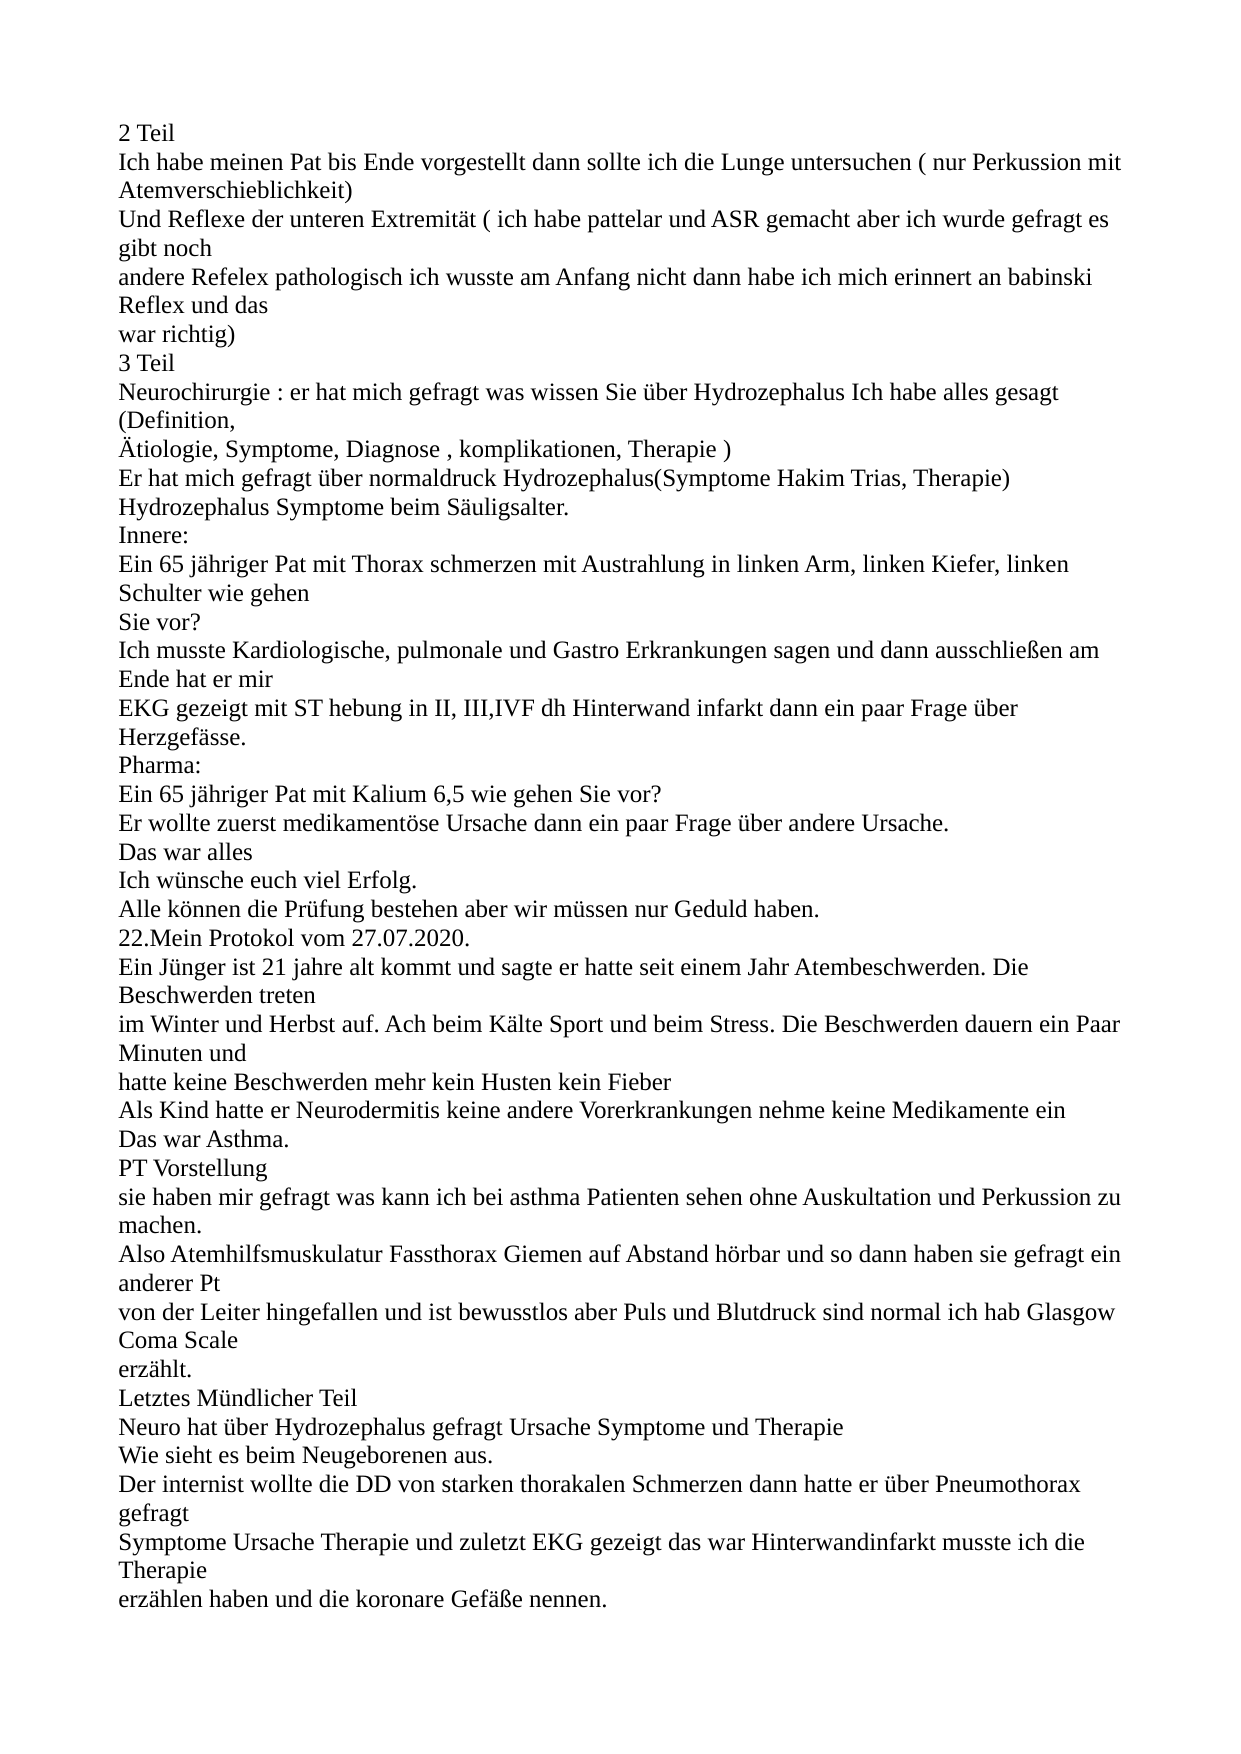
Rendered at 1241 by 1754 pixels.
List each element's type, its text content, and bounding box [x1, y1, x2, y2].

text Ein Jünger ist 21 jahre alt kommt und sagte er hatte seit einem Jahr Atembeschwerden. Die Beschwerden treten [118, 952, 1122, 1009]
text von der Leiter hingefallen und ist bewusstlos aber Puls und Blutdruck sind normal ich hab Glasgow Coma Scale [118, 1297, 1122, 1354]
text sie haben mir gefragt was kann ich bei asthma Patienten sehen ohne Auskultation und Perkussion zu machen. [118, 1182, 1122, 1239]
text andere Refelex pathologisch ich wusste am Anfang nicht dann habe ich mich erinnert an babinski Reflex und das [118, 262, 1122, 319]
text Ich habe meinen Pat bis Ende vorgestellt dann sollte ich die Lunge untersuchen ( nur Perkussion mit [118, 147, 1122, 176]
text Und Reflexe der unteren Extremität ( ich habe pattelar und ASR gemacht aber ich wurde gefragt es gibt noch [118, 204, 1122, 262]
text Ich musste Kardiologische, pulmonale und Gastro Erkrankungen sagen und dann ausschließen am Ende hat er mir [118, 636, 1122, 693]
text 3 Teil [118, 348, 1122, 377]
text erzählt. [118, 1354, 1122, 1383]
text im Winter und Herbst auf. Ach beim Kälte Sport und beim Stress. Die Beschwerden dauern ein Paar Minuten und [118, 1009, 1122, 1067]
text Er hat mich gefragt über normaldruck Hydrozephalus(Symptome Hakim Trias, Therapie) [118, 463, 1122, 492]
text erzählen haben und die koronare Gefäße nennen. [118, 1584, 1122, 1613]
text Neuro hat über Hydrozephalus gefragt Ursache Symptome und Therapie [118, 1412, 1122, 1441]
text Neurochirurgie : er hat mich gefragt was wissen Sie über Hydrozephalus Ich habe alles gesagt (Definition, [118, 377, 1122, 434]
text war richtig) [118, 319, 1122, 348]
text Atemverschieblichkeit) [118, 176, 1122, 204]
text Das war Asthma. [118, 1124, 1122, 1153]
text Hydrozephalus Symptome beim Säuligsalter. [118, 492, 1122, 521]
text Alle können die Prüfung bestehen aber wir müssen nur Geduld haben. [118, 894, 1122, 923]
text Sie vor? [118, 607, 1122, 636]
text PT Vorstellung [118, 1153, 1122, 1182]
text 22.Mein Protokol vom 27.07.2020. [118, 923, 1122, 952]
text Er wollte zuerst medikamentöse Ursache dann ein paar Frage über andere Ursache. [118, 808, 1122, 837]
text Also Atemhilfsmuskulatur Fassthorax Giemen auf Abstand hörbar und so dann haben sie gefragt ein anderer Pt [118, 1239, 1122, 1297]
text Symptome Ursache Therapie und zuletzt EKG gezeigt das war Hinterwandinfarkt musste ich die Therapie [118, 1527, 1122, 1584]
text 2 Teil [118, 118, 1122, 147]
text Der internist wollte die DD von starken thorakalen Schmerzen dann hatte er über Pneumothorax gefragt [118, 1469, 1122, 1527]
text Als Kind hatte er Neurodermitis keine andere Vorerkrankungen nehme keine Medikamente ein [118, 1096, 1122, 1124]
text EKG gezeigt mit ST hebung in II, III,IVF dh Hinterwand infarkt dann ein paar Frage über Herzgefässe. [118, 693, 1122, 751]
text Ätiologie, Symptome, Diagnose , komplikationen, Therapie ) [118, 434, 1122, 463]
text Ein 65 jähriger Pat mit Kalium 6,5 wie gehen Sie vor? [118, 779, 1122, 808]
text Ein 65 jähriger Pat mit Thorax schmerzen mit Austrahlung in linken Arm, linken Kiefer, linken Schulter wie gehen [118, 549, 1122, 607]
text Pharma: [118, 751, 1122, 779]
text Ich wünsche euch viel Erfolg. [118, 866, 1122, 894]
text Innere: [118, 521, 1122, 549]
text hatte keine Beschwerden mehr kein Husten kein Fieber [118, 1067, 1122, 1096]
text Das war alles [118, 837, 1122, 866]
text Letztes Mündlicher Teil [118, 1383, 1122, 1412]
text Wie sieht es beim Neugeborenen aus. [118, 1441, 1122, 1469]
